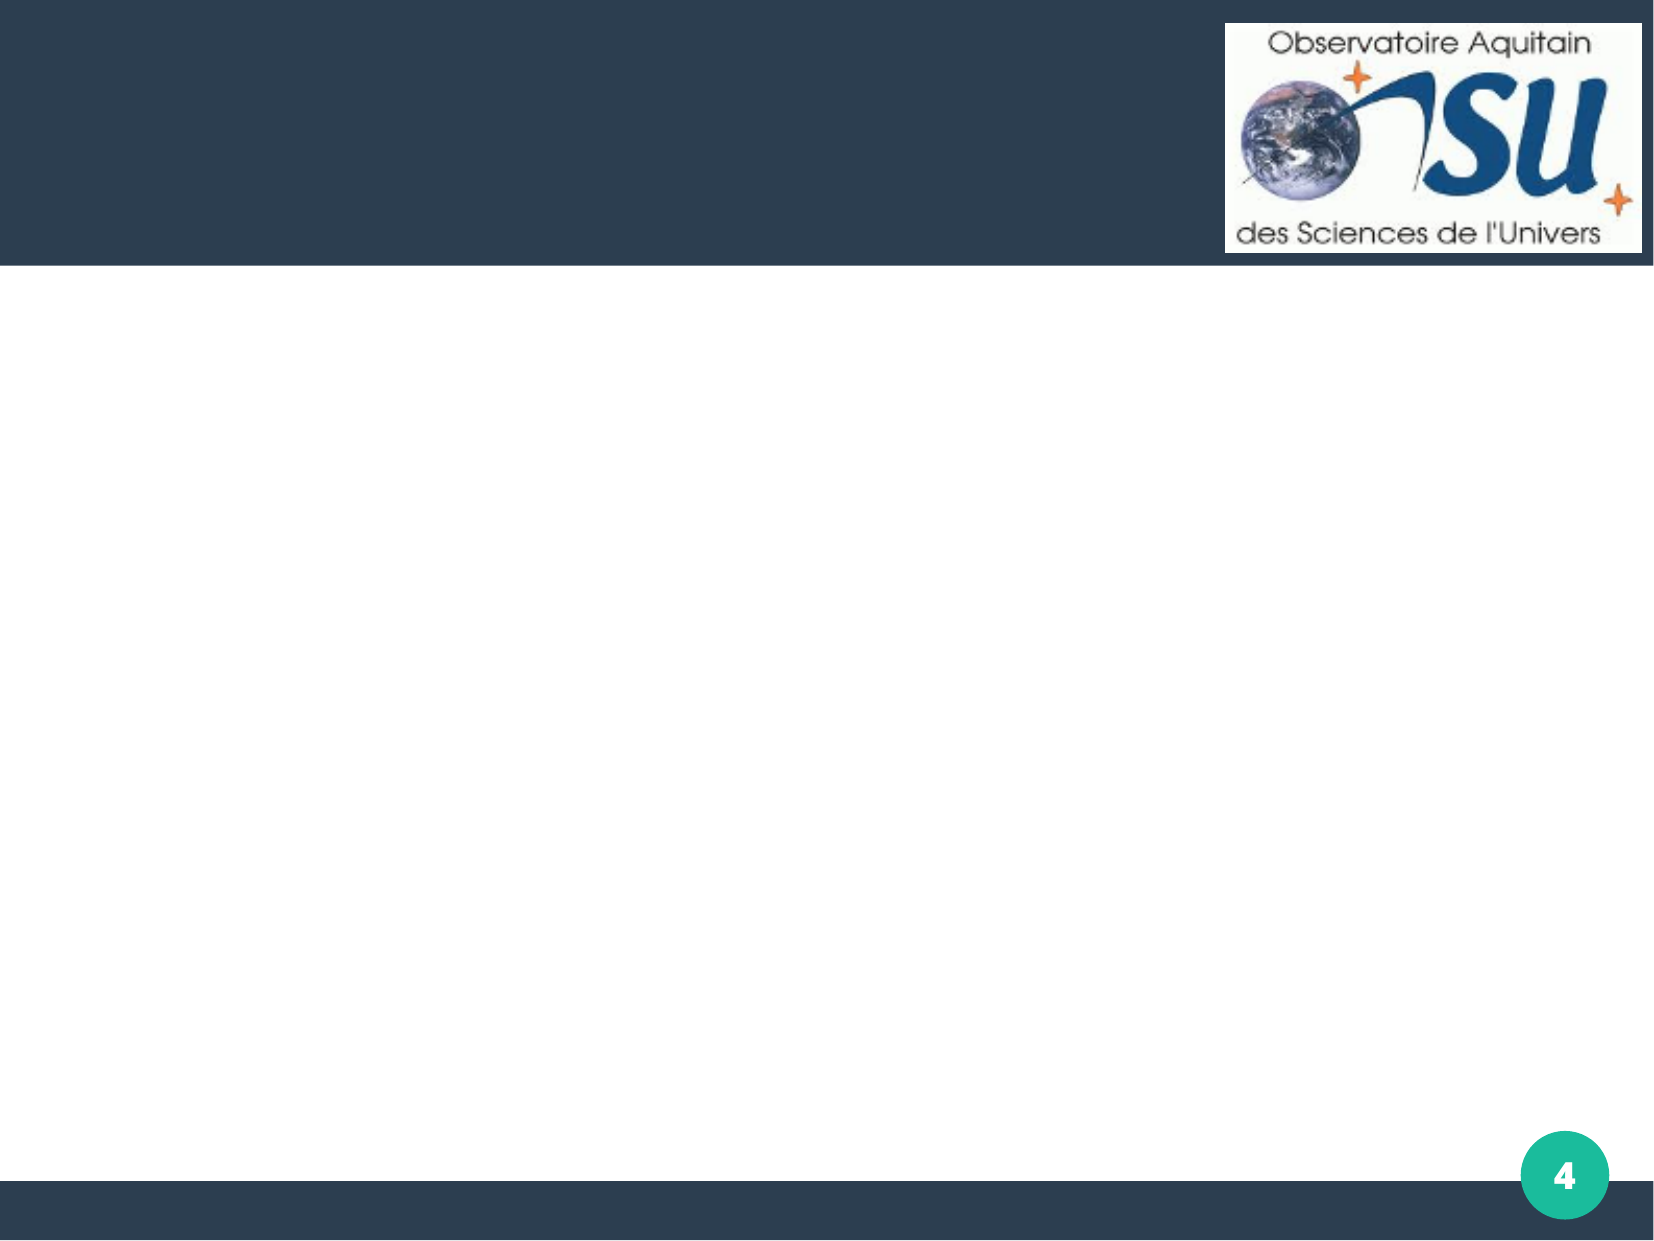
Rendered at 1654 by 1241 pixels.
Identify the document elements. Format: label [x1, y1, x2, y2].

picture [1225, 23, 1642, 253]
